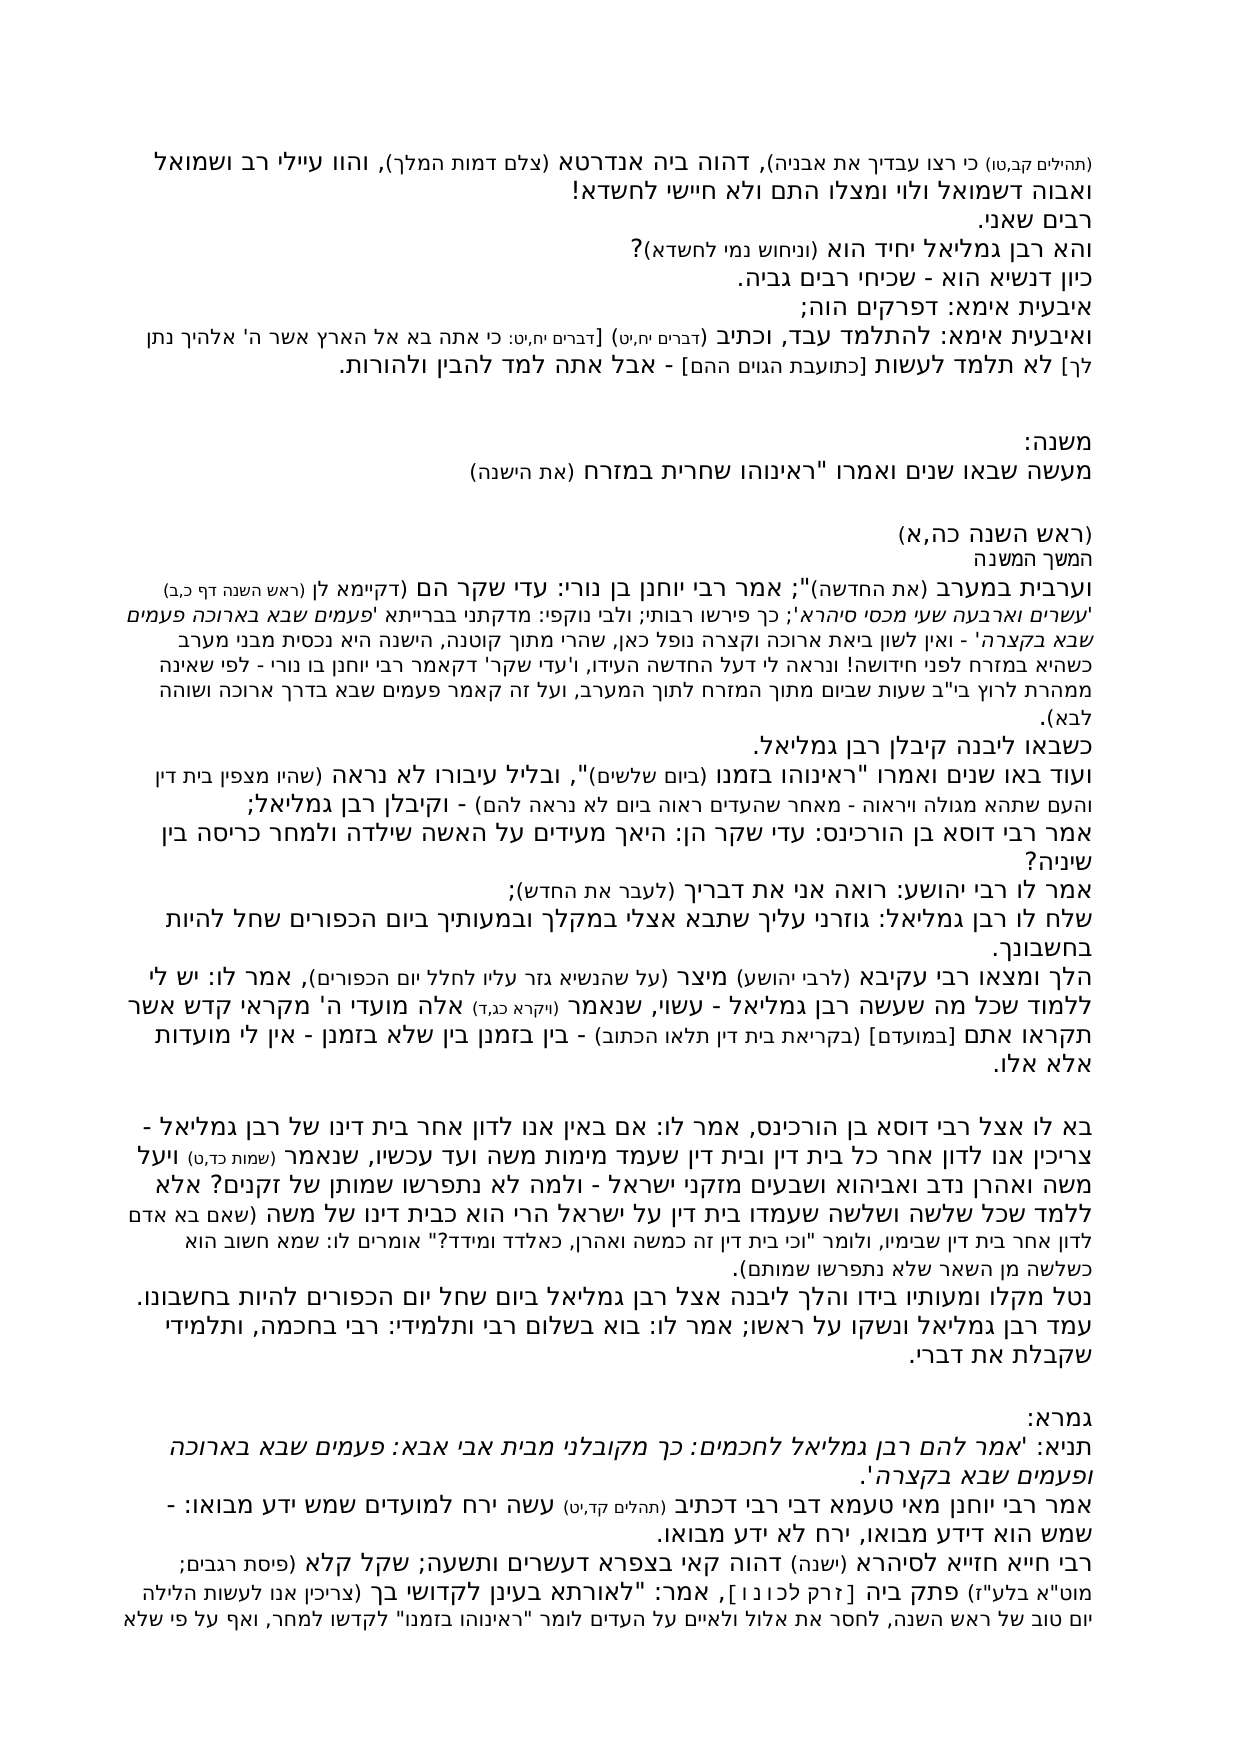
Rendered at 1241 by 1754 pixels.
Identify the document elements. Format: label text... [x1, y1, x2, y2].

text והא רבן גמליאל יחיד הוא (וניחוש נמי לחשדא)? [118, 234, 1092, 263]
text המשך המשנה [118, 548, 1092, 573]
text ואיבעית אימא: להתלמד עבד, וכתיב (דברים יח,יט) [דברים יח,יט: כי אתה בא אל הארץ אשר ה' אלהיך נתן לך] לא תלמד לעשות [כתועבת הגוים ההם] - אבל אתה למד להבין ולהורות. [118, 321, 1092, 379]
text רבי חייא חזייא לסיהרא (ישנה) דהוה קאי בצפרא דעשרים ותשעה; שקל קלא (פיסת רגבים; מוט"א בלע"ז) פתק ביה [זרק לכונו], אמר: "לאורתא בעינן לקדושי בך (צריכין אנו לעשות הלילה יום טוב של ראש השנה, לחסר את אלול ולאיים על העדים לומר "ראינוהו בזמנו" לקדשו למחר, ואף על פי שלא [118, 1548, 1092, 1631]
text אמר רבי דוסא בן הורכינס: עדי שקר הן: היאך מעידים על האשה שילדה ולמחר כריסה בין שיניה? [118, 818, 1092, 876]
text איבעית אימא: דפרקים הוה; [118, 292, 1092, 321]
text רבים שאני. [118, 206, 1092, 234]
text וערבית במערב (את החדשה)"; אמר רבי יוחנן בן נורי: עדי שקר הם (דקיימא לן (ראש השנה דף כ,ב) 'עשרים וארבעה שעי מכסי סיהרא'; כך פירשו רבותי; ולבי נוקפי: מדקתני בברייתא 'פעמים שבא בארוכה פעמים שבא בקצרה' - ואין לשון ביאת ארוכה וקצרה נופל כאן, שהרי מתוך קוטנה, הישנה היא נכסית מבני מערב כשהיא במזרח לפני חידושה! ונראה לי דעל החדשה העידו, ו'עדי שקר' דקאמר רבי יוחנן בו נורי - לפי שאינה ממהרת לרוץ בי"ב שעות שביום מתוך המזרח לתוך המערב, ועל זה קאמר פעמים שבא בדרך ארוכה ושוהה לבא). [118, 573, 1092, 731]
text (תהילים קב,טו) כי רצו עבדיך את אבניה), דהוה ביה אנדרטא (צלם דמות המלך), והוו עיילי רב ושמואל ואבוה דשמואל ולוי ומצלו התם ולא חיישי לחשדא! [118, 148, 1092, 206]
text כשבאו ליבנה קיבלן רבן גמליאל. [118, 731, 1092, 760]
text כיון דנשיא הוא - שכיחי רבים גביה. [118, 263, 1092, 292]
text עמד רבן גמליאל ונשקו על ראשו; אמר לו: בוא בשלום רבי ותלמידי: רבי בחכמה, ותלמידי שקבלת את דברי. [118, 1311, 1092, 1369]
text משנה: [118, 427, 1092, 456]
text מעשה שבאו שנים ואמרו "ראינוהו שחרית במזרח (את הישנה) [118, 456, 1092, 485]
text ועוד באו שנים ואמרו "ראינוהו בזמנו (ביום שלשים)", ובליל עיבורו לא נראה (שהיו מצפין בית דין והעם שתהא מגולה ויראוה - מאחר שהעדים ראוה ביום לא נראה להם) - וקיבלן רבן גמליאל; [118, 760, 1092, 818]
text אמר רבי יוחנן מאי טעמא דבי רבי דכתיב (תהלים קד,יט) עשה ירח למועדים שמש ידע מבואו: - שמש הוא דידע מבואו, ירח לא ידע מבואו. [118, 1490, 1092, 1548]
text אמר לו רבי יהושע: רואה אני את דבריך (לעבר את החדש); [118, 876, 1092, 905]
text שלח לו רבן גמליאל: גוזרני עליך שתבא אצלי במקלך ובמעותיך ביום הכפורים שחל להיות בחשבונך. [118, 905, 1092, 963]
text תניא: 'אמר להם רבן גמליאל לחכמים: כך מקובלני מבית אבי אבא: פעמים שבא בארוכה ופעמים שבא בקצרה'. [118, 1432, 1092, 1490]
text בא לו אצל רבי דוסא בן הורכינס, אמר לו: אם באין אנו לדון אחר בית דינו של רבן גמליאל - צריכין אנו לדון אחר כל בית דין ובית דין שעמד מימות משה ועד עכשיו, שנאמר (שמות כד,ט) ויעל משה ואהרן נדב ואביהוא ושבעים מזקני ישראל - ולמה לא נתפרשו שמותן של זקנים? אלא ללמד שכל שלשה ושלשה שעמדו בית דין על ישראל הרי הוא כבית דינו של משה (שאם בא אדם לדון אחר בית דין שבימיו, ולומר "וכי בית דין זה כמשה ואהרן, כאלדד ומידד?" אומרים לו: שמא חשוב הוא כשלשה מן השאר שלא נתפרשו שמותם). [118, 1112, 1092, 1282]
text נטל מקלו ומעותיו בידו והלך ליבנה אצל רבן גמליאל ביום שחל יום הכפורים להיות בחשבונו. [118, 1282, 1092, 1311]
text (ראש השנה כה,א) [118, 519, 1092, 548]
text הלך ומצאו רבי עקיבא (לרבי יהושע) מיצר (על שהנשיא גזר עליו לחלל יום הכפורים), אמר לו: יש לי ללמוד שכל מה שעשה רבן גמליאל - עשוי, שנאמר (ויקרא כג,ד) אלה מועדי ה' מקראי קדש אשר תקראו אתם [במועדם] (בקריאת בית דין תלאו הכתוב) - בין בזמנן בין שלא בזמנן - אין לי מועדות אלא אלו. [118, 963, 1092, 1078]
text גמרא: [118, 1403, 1092, 1432]
